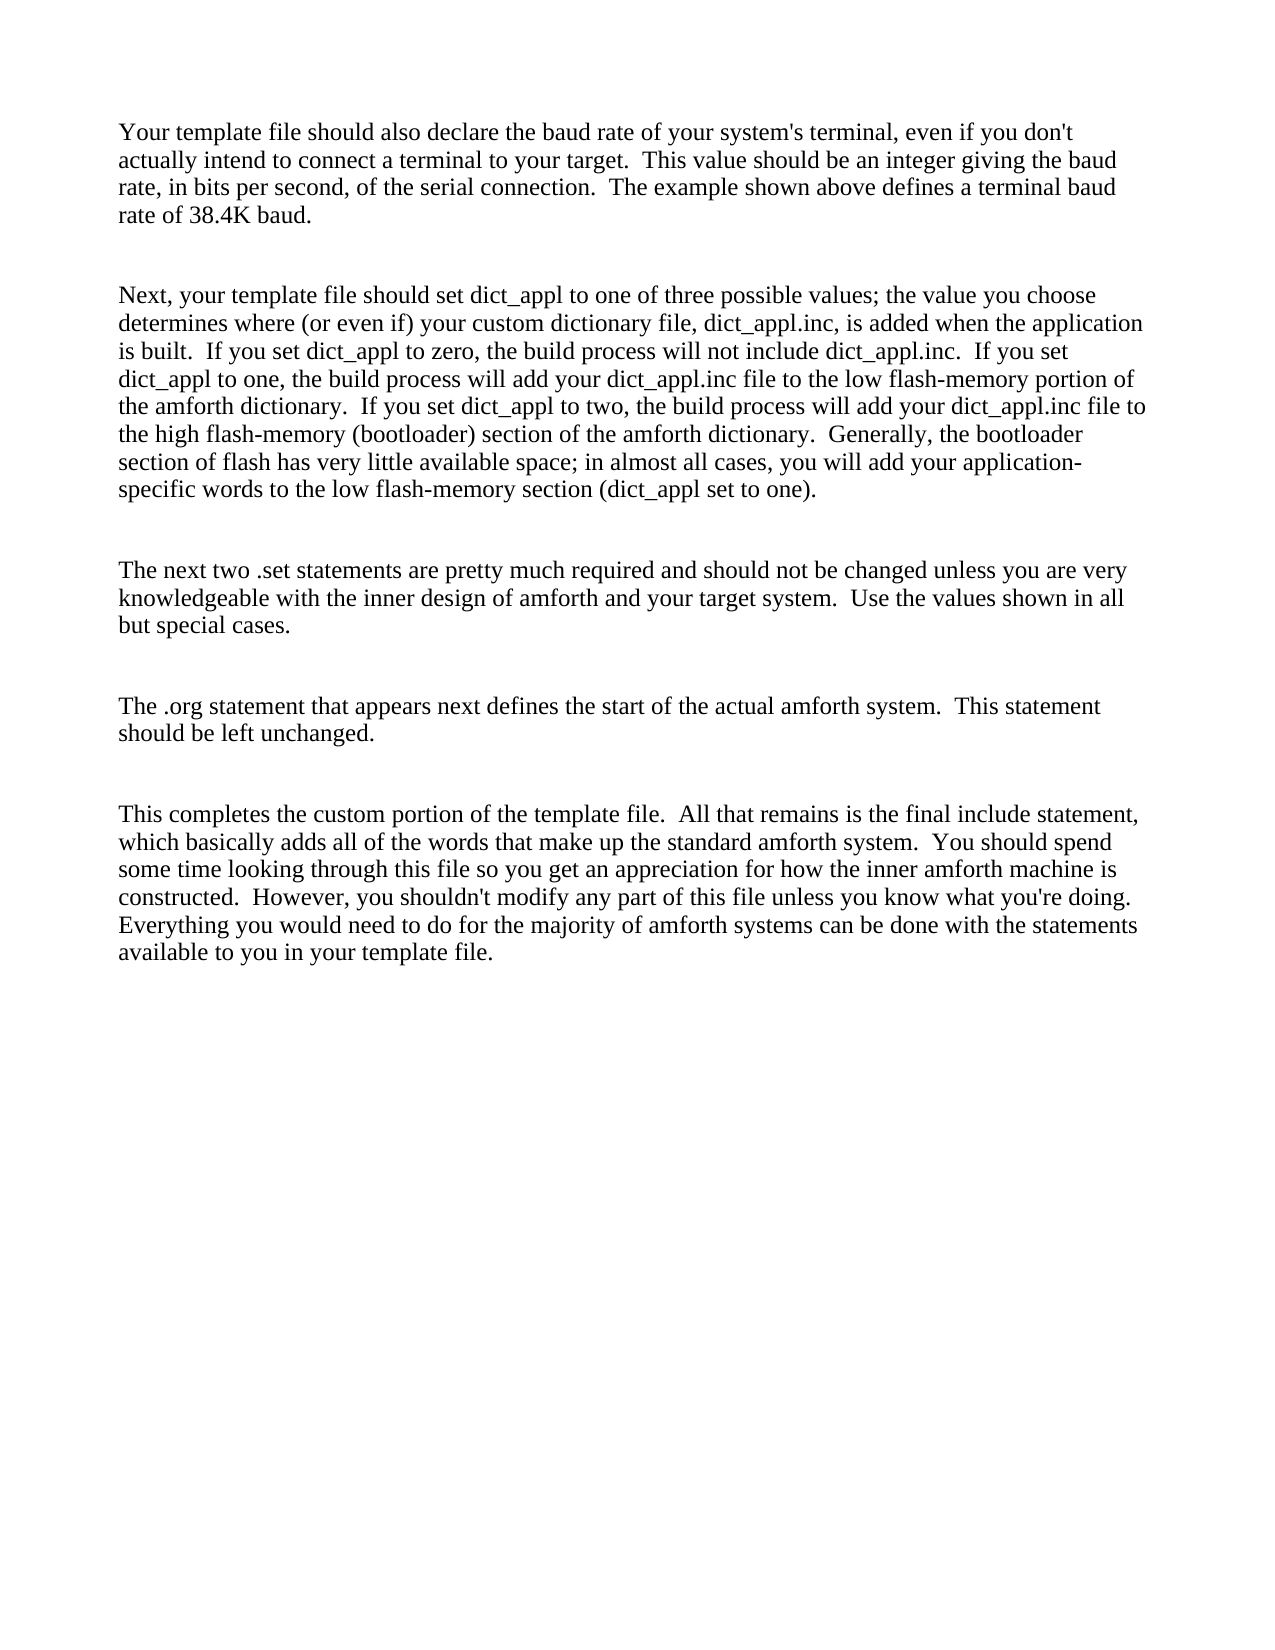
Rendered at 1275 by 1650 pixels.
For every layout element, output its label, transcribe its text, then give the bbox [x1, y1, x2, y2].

text The .org statement that appears next defines the start of the actual amforth system. This statement should be left unchanged. [118, 692, 1157, 747]
text This completes the custom portion of the template file. All that remains is the final include statement, which basically adds all of the words that make up the standard amforth system. You should spend some time looking through this file so you get an appreciation for how the inner amforth machine is constructed. However, you shouldn't modify any part of this file unless you know what you're doing. Everything you would need to do for the majority of amforth systems can be done with the statements available to you in your template file. [118, 800, 1157, 966]
text Next, your template file should set dict_appl to one of three possible values; the value you choose determines where (or even if) your custom dictionary file, dict_appl.inc, is added when the application is built. If you set dict_appl to zero, the build process will not include dict_appl.inc. If you set dict_appl to one, the build process will add your dict_appl.inc file to the low flash-memory portion of the amforth dictionary. If you set dict_appl to two, the build process will add your dict_appl.inc file to the high flash-memory (bootloader) section of the amforth dictionary. Generally, the bootloader section of flash has very little available space; in almost all cases, you will add your application-specific words to the low flash-memory section (dict_appl set to one). [118, 282, 1157, 503]
text Your template file should also declare the baud rate of your system's terminal, even if you don't actually intend to connect a terminal to your target. This value should be an integer giving the baud rate, in bits per second, of the serial connection. The example shown above defines a terminal baud rate of 38.4K baud. [118, 118, 1157, 229]
text The next two .set statements are pretty much required and should not be changed unless you are very knowledgeable with the inner design of amforth and your target system. Use the values shown in all but special cases. [118, 556, 1157, 639]
